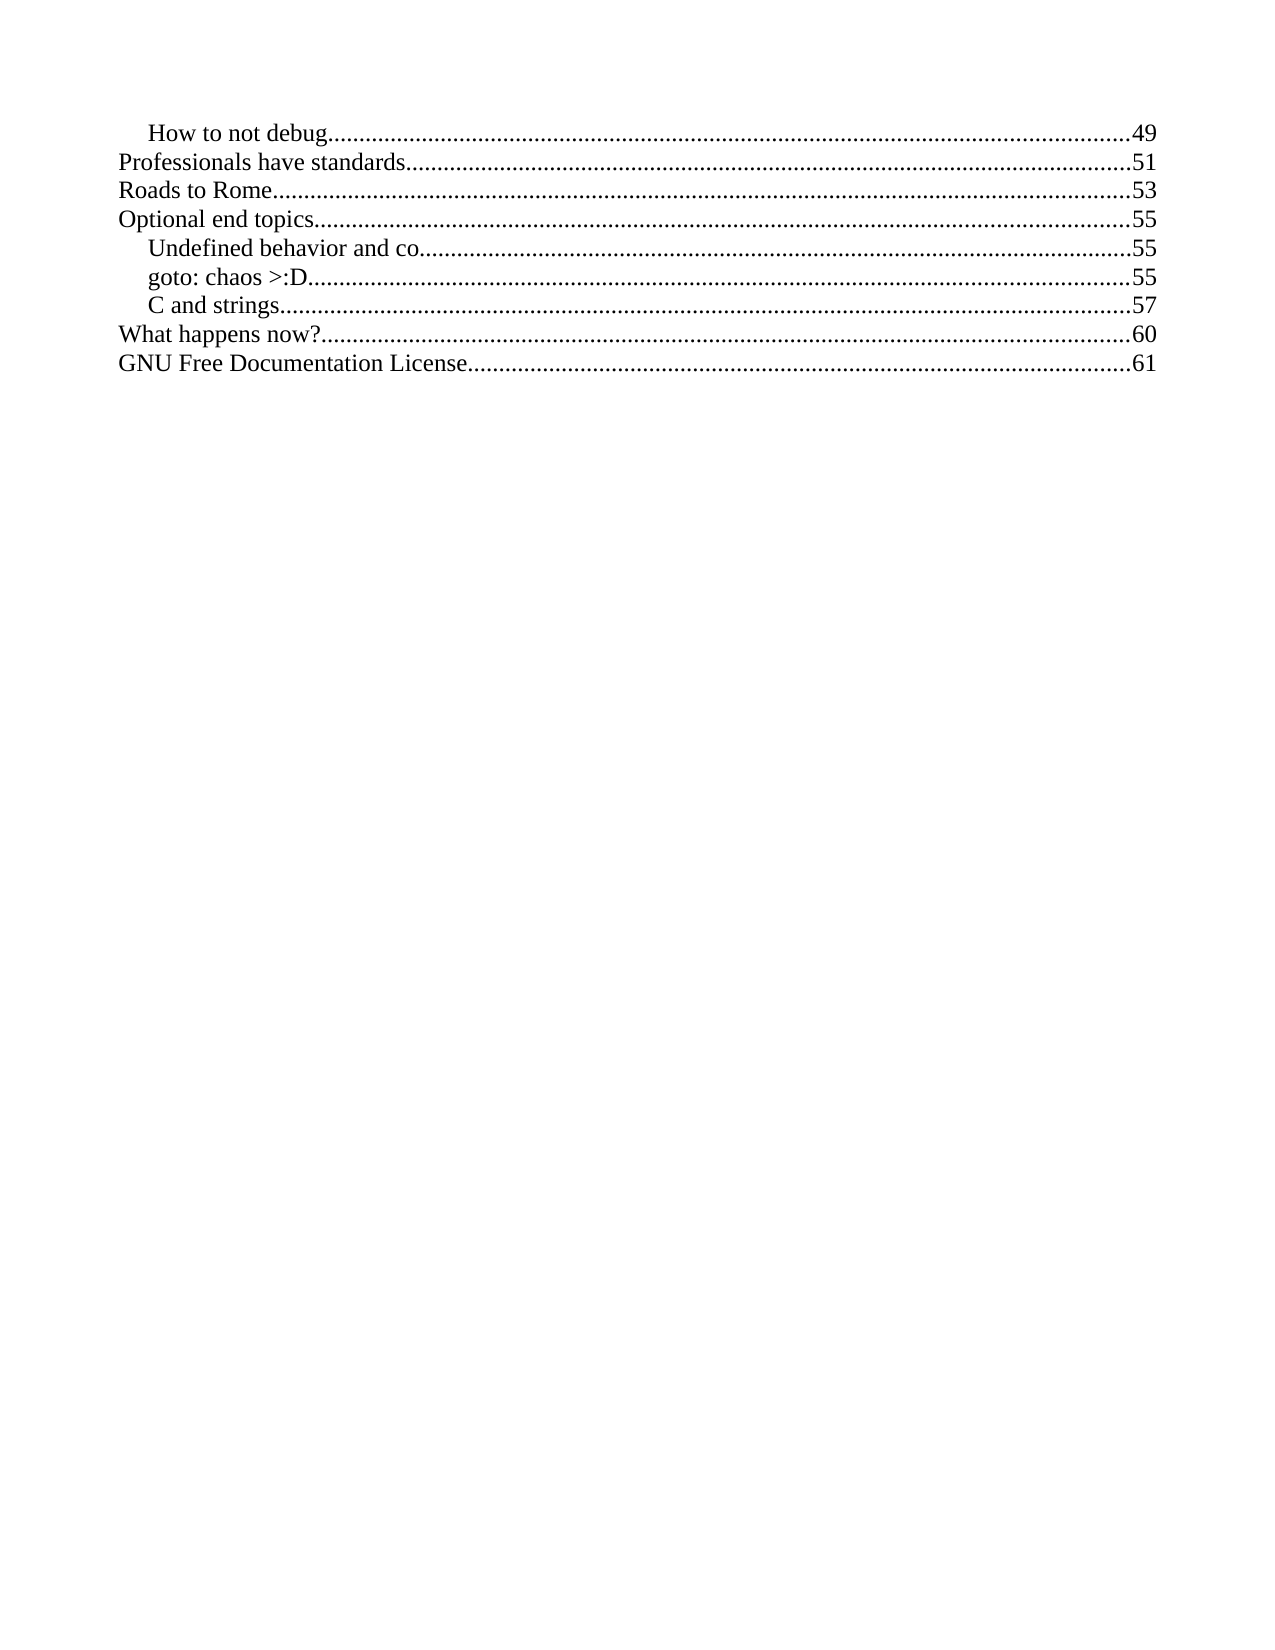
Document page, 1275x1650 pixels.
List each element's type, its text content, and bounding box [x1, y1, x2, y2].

text C and strings 57 [148, 291, 1157, 319]
text What happens now? 60 [118, 319, 1157, 348]
text goto: chaos >:D 55 [148, 262, 1157, 291]
text Professionals have standards 51 [118, 147, 1157, 176]
text Undefined behavior and co 55 [148, 233, 1157, 262]
text GNU Free Documentation License 61 [118, 348, 1157, 377]
text How to not debug 49 [148, 118, 1157, 147]
text Roads to Rome 53 [118, 176, 1157, 204]
text Optional end topics 55 [118, 204, 1157, 233]
